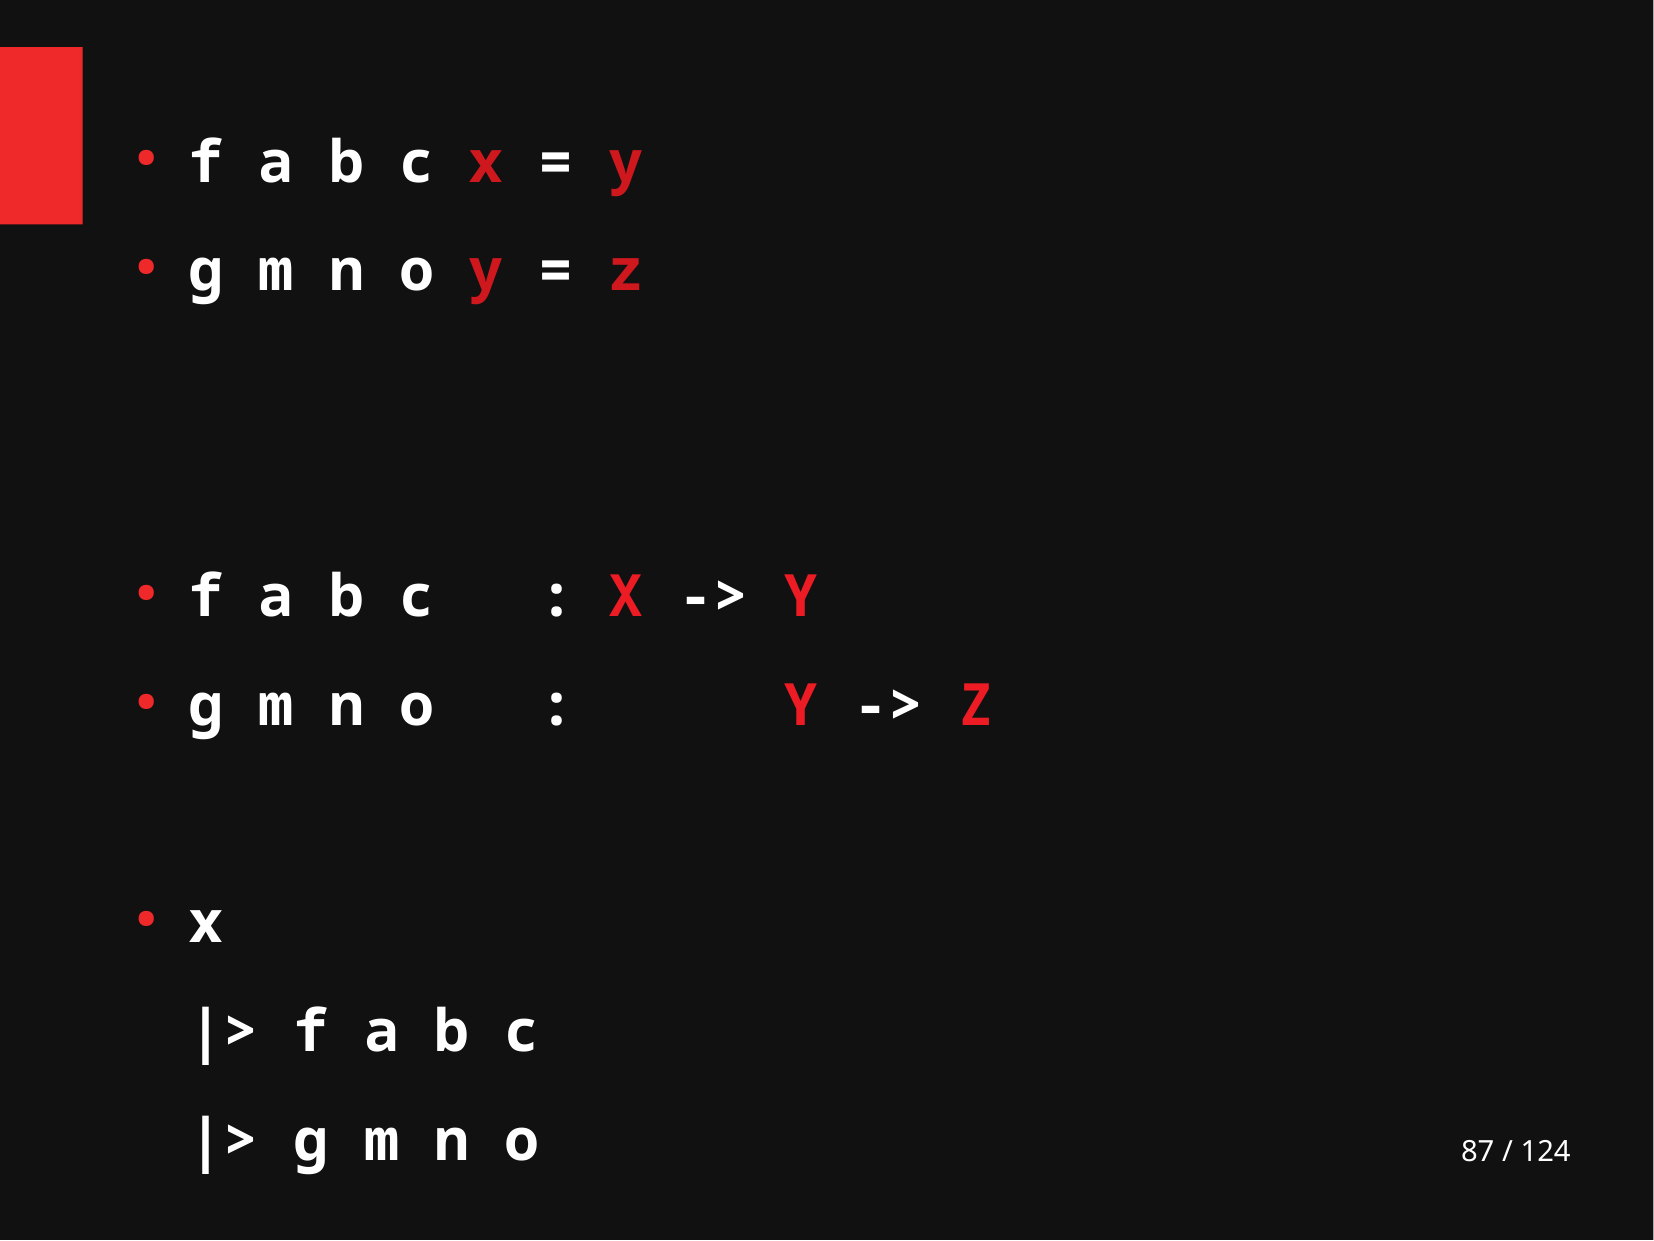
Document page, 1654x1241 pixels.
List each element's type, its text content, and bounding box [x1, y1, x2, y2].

list f a b c x = y g m n o y = z f a b c : X -> Y g m n o : Y -> Z x |> f a b c |> g m n o [118, 120, 1536, 1074]
